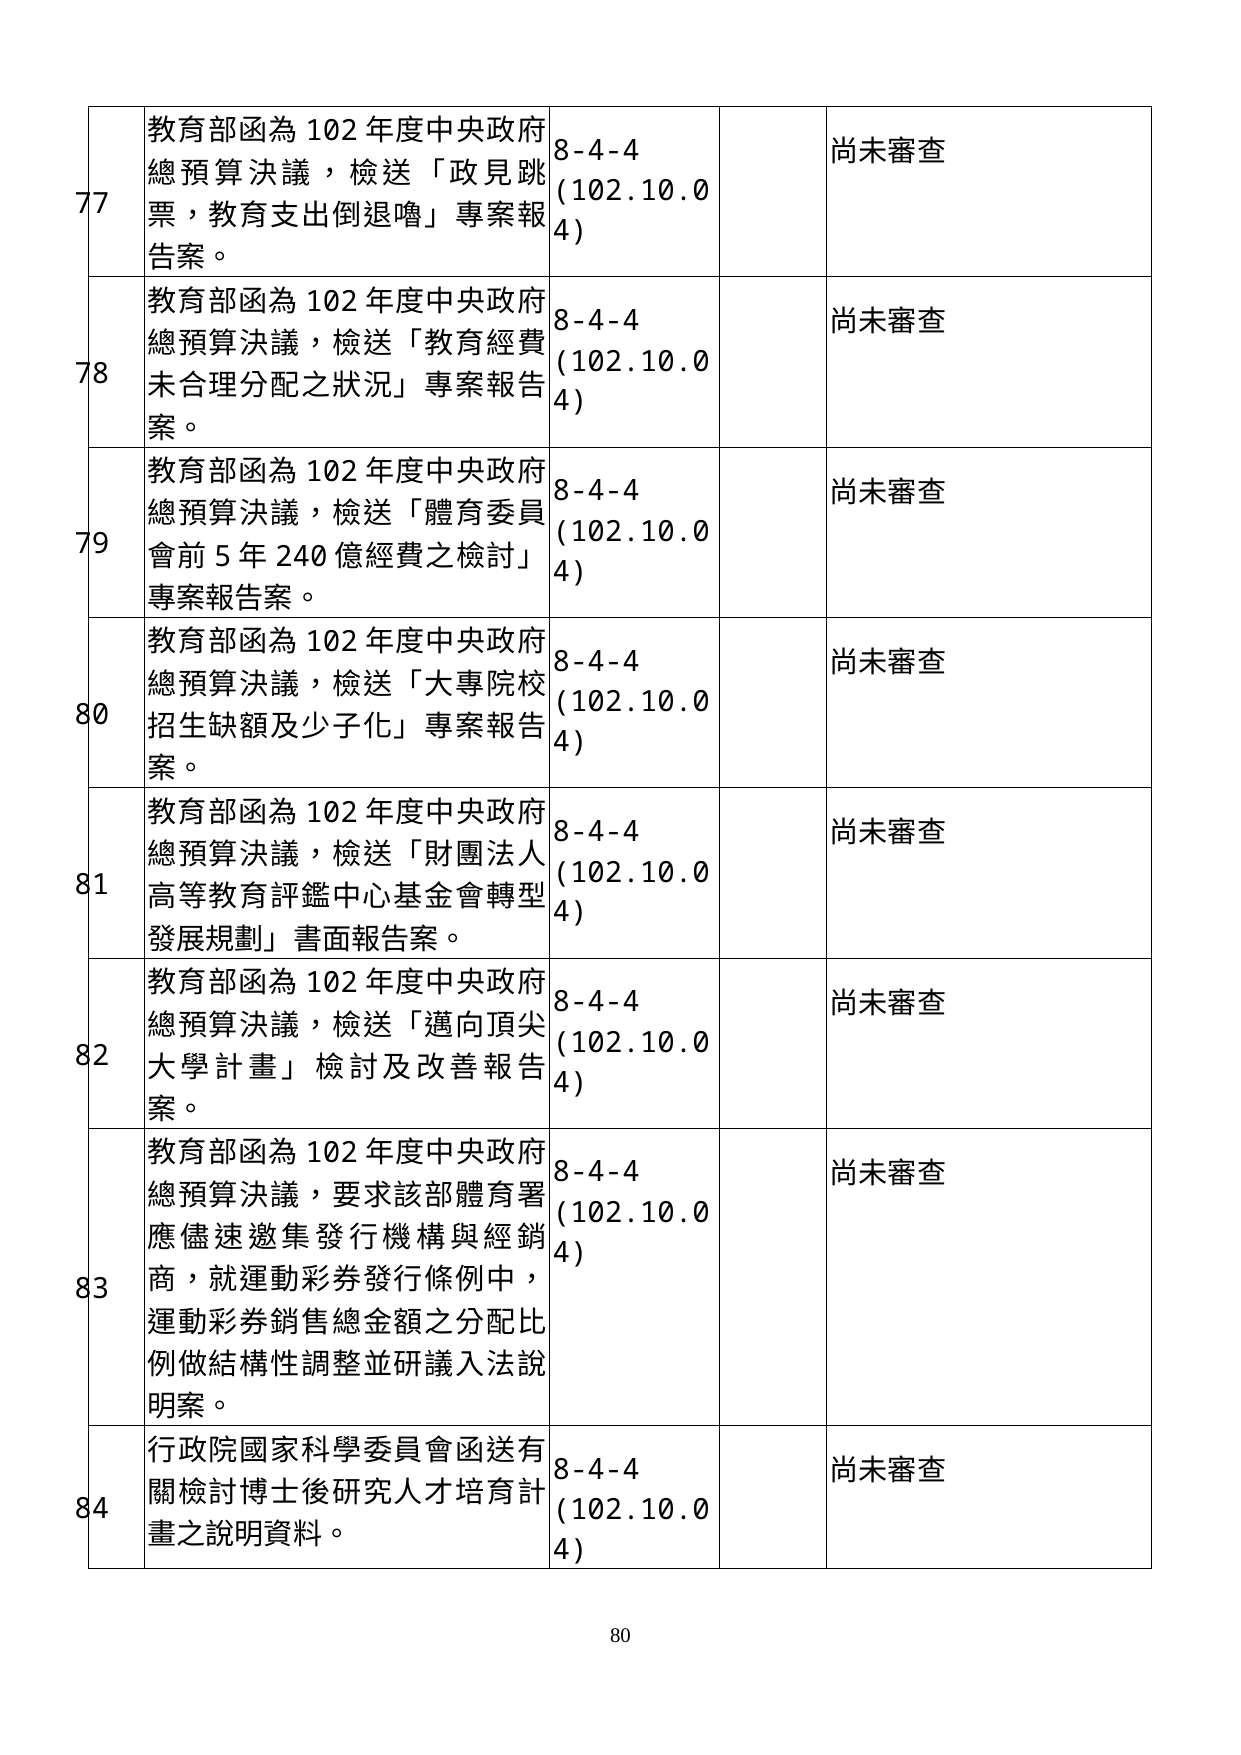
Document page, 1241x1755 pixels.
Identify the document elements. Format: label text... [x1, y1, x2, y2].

table_cell [720, 959, 826, 1128]
table_cell 8-4-4 (102.10.04) [550, 788, 719, 958]
table_cell 教育部函為102年度中央政府總預算決議，檢送「體育委員會前5年240億經費之檢討」專案報告案。 [145, 448, 549, 617]
table_cell [89, 448, 144, 617]
table_cell [89, 1129, 144, 1425]
table_cell [720, 107, 826, 276]
table_cell 行政院國家科學委員會函送有關檢討博士後研究人才培育計畫之說明資料。 [145, 1426, 549, 1568]
table_cell [720, 618, 826, 787]
table_cell [89, 618, 144, 787]
table_cell 8-4-4 (102.10.04) [550, 618, 719, 787]
table_cell 尚未審查 [827, 1426, 1151, 1568]
table_cell 尚未審查 [827, 788, 1151, 958]
table_cell [720, 277, 826, 447]
table_cell 尚未審查 [827, 959, 1151, 1128]
table_cell 教育部函為102年度中央政府總預算決議，檢送「財團法人高等教育評鑑中心基金會轉型發展規劃」書面報告案。 [145, 788, 549, 958]
table_cell 尚未審查 [827, 448, 1151, 617]
table_cell [720, 788, 826, 958]
table_cell 教育部函為102年度中央政府總預算決議，檢送「邁向頂尖大學計畫」檢討及改善報告案。 [145, 959, 549, 1128]
table_cell [89, 959, 144, 1128]
table_cell [89, 788, 144, 958]
table_cell 尚未審查 [827, 277, 1151, 447]
table_cell 教育部函為102年度中央政府總預算決議，檢送「大專院校招生缺額及少子化」專案報告案。 [145, 618, 549, 787]
table_cell 教育部函為102年度中央政府總預算決議，檢送「政見跳票，教育支出倒退嚕」專案報告案。 [145, 107, 549, 276]
table_cell [89, 277, 144, 447]
table_cell 尚未審查 [827, 107, 1151, 276]
table_cell 尚未審查 [827, 618, 1151, 787]
table_cell [720, 1129, 826, 1425]
table_cell [720, 448, 826, 617]
table_cell 8-4-4 (102.10.04) [550, 448, 719, 617]
table_cell [89, 107, 144, 276]
table_cell 8-4-4 (102.10.04) [550, 277, 719, 447]
table_cell [720, 1426, 826, 1568]
table_cell [89, 1426, 144, 1568]
table_cell 8-4-4 (102.10.04) [550, 959, 719, 1128]
table_cell 8-4-4 (102.10.04) [550, 1426, 719, 1568]
table_cell 教育部函為102年度中央政府總預算決議，要求該部體育署應儘速邀集發行機構與經銷商，就運動彩券發行條例中，運動彩券銷售總金額之分配比例做結構性調整並研議入法說明案。 [145, 1129, 549, 1425]
table_cell 8-4-4 (102.10.04) [550, 107, 719, 276]
table_cell 8-4-4 (102.10.04) [550, 1129, 719, 1425]
table_cell 教育部函為102年度中央政府總預算決議，檢送「教育經費未合理分配之狀況」專案報告案。 [145, 277, 549, 447]
table_cell 尚未審查 [827, 1129, 1151, 1425]
